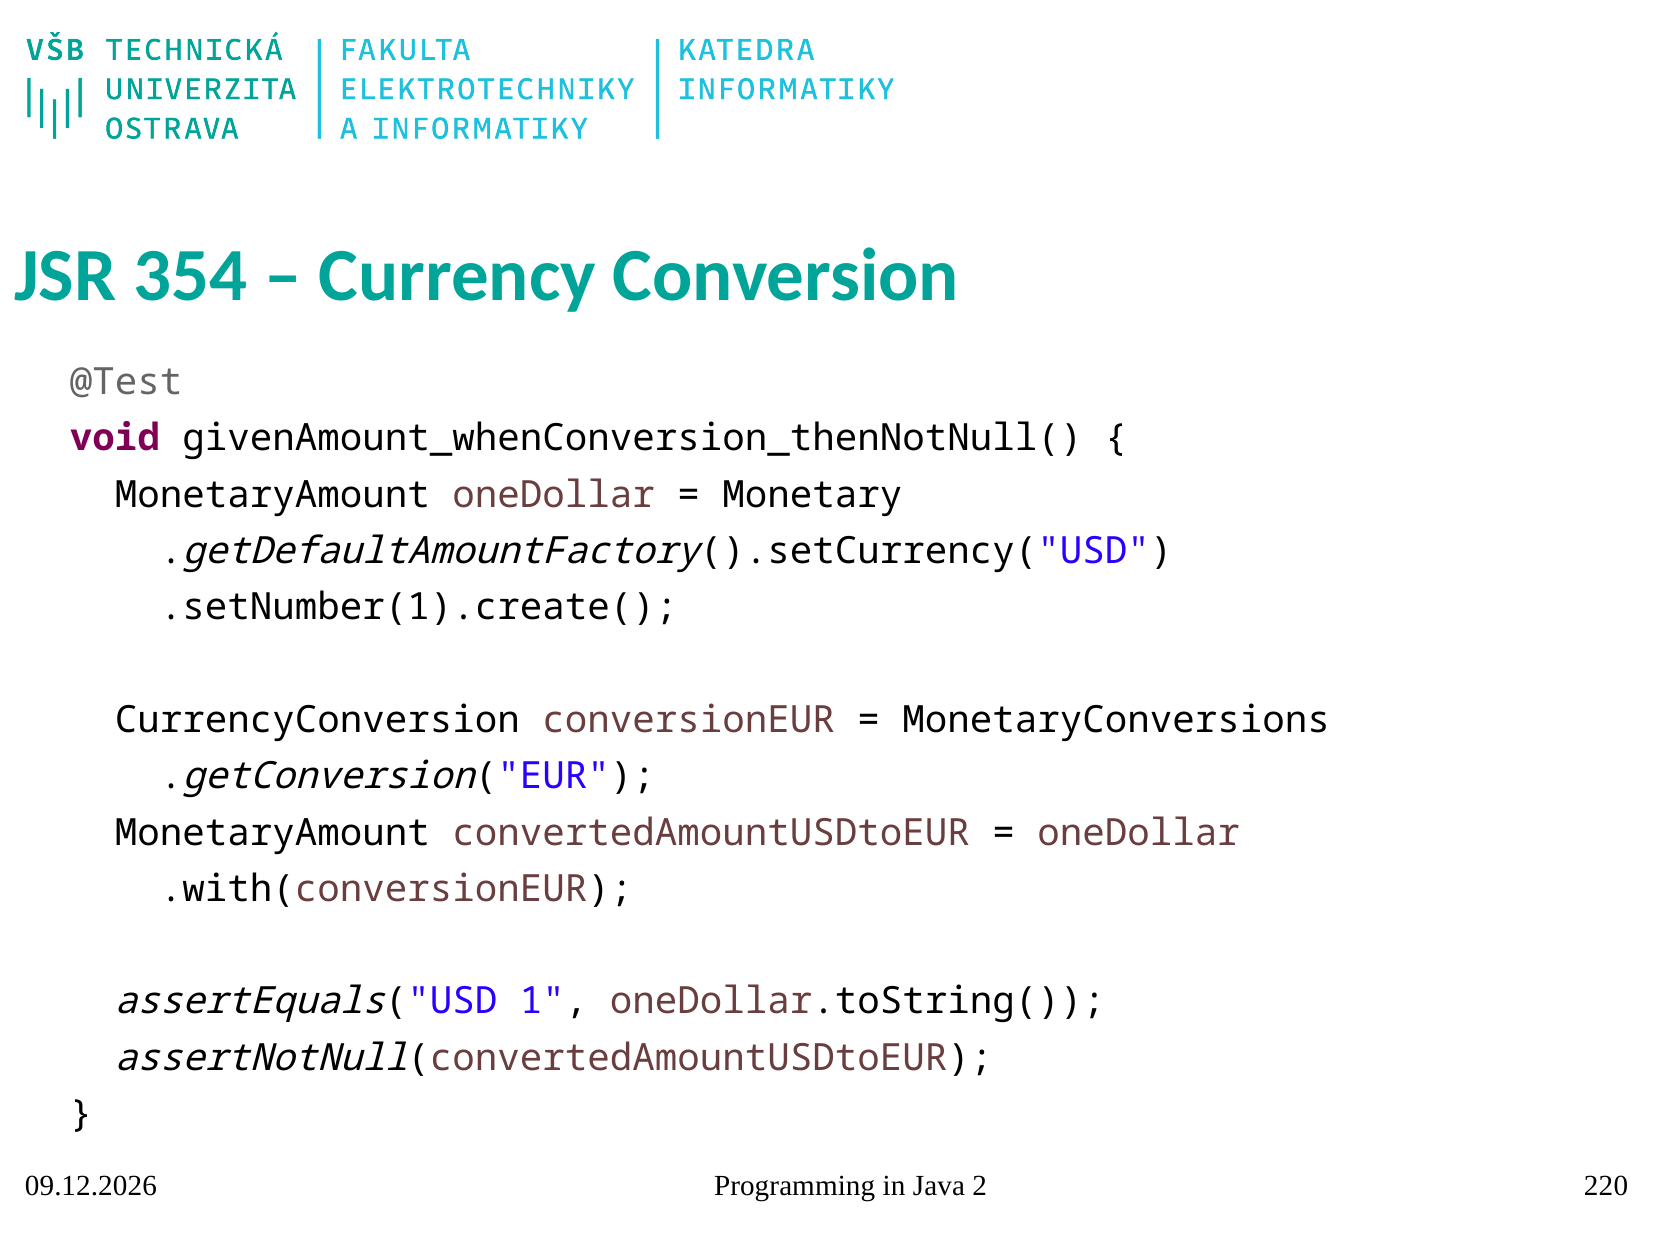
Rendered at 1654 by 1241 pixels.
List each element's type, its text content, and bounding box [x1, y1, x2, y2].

title JSR 354 – Currency Conversion [14, 165, 1619, 319]
list @Test void givenAmount_whenConversion_thenNotNull() { MonetaryAmount oneDollar = Monetary .getDefaultAmountFactory().setCurrency("USD") .setNumber(1).create(); CurrencyConversion conversionEUR = MonetaryConversions .getConversion("EUR"); MonetaryAmount convertedAmountUSDtoEUR = oneDollar .with(conversionEUR); assertEquals("USD 1", oneDollar.toString()); assertNotNull(convertedAmountUSDtoEUR); } [24, 354, 1629, 1146]
picture [26, 31, 894, 139]
